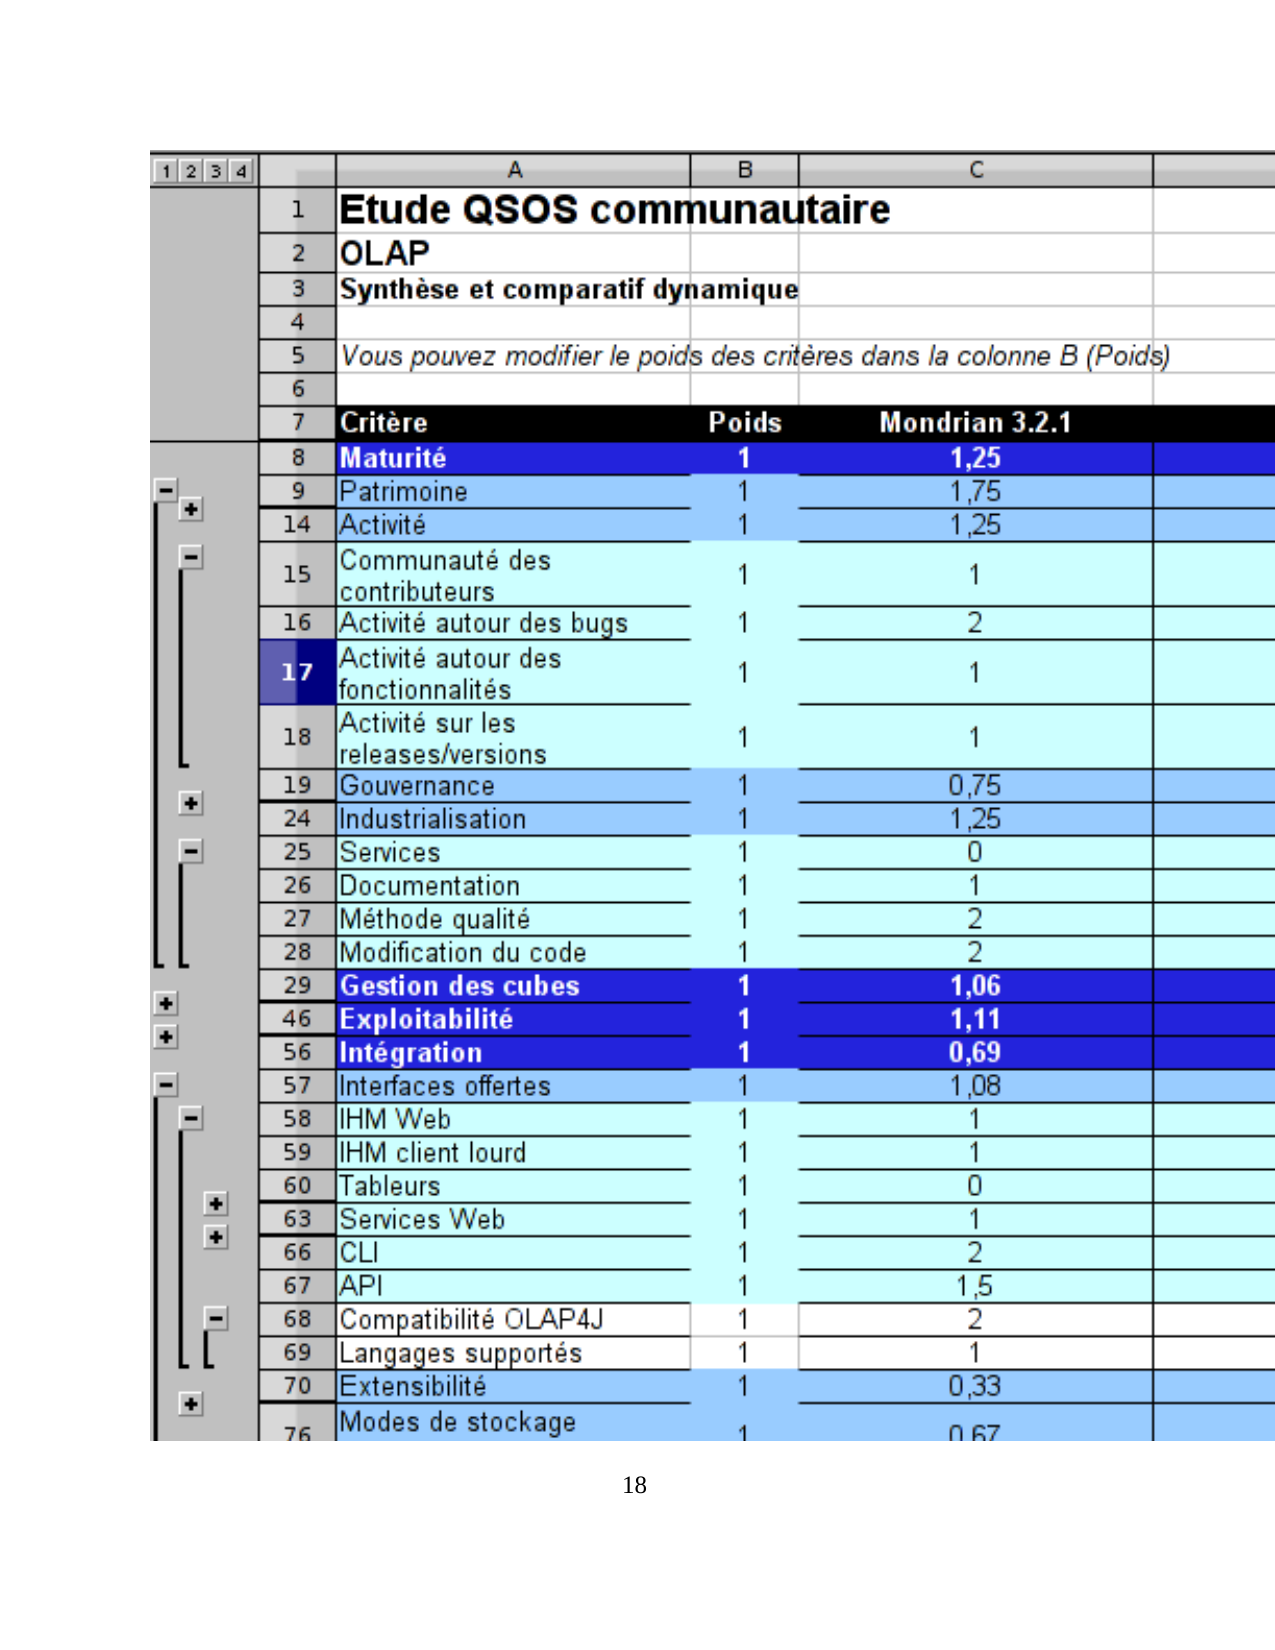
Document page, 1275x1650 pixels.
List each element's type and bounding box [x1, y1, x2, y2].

picture [150, 150, 1275, 1441]
